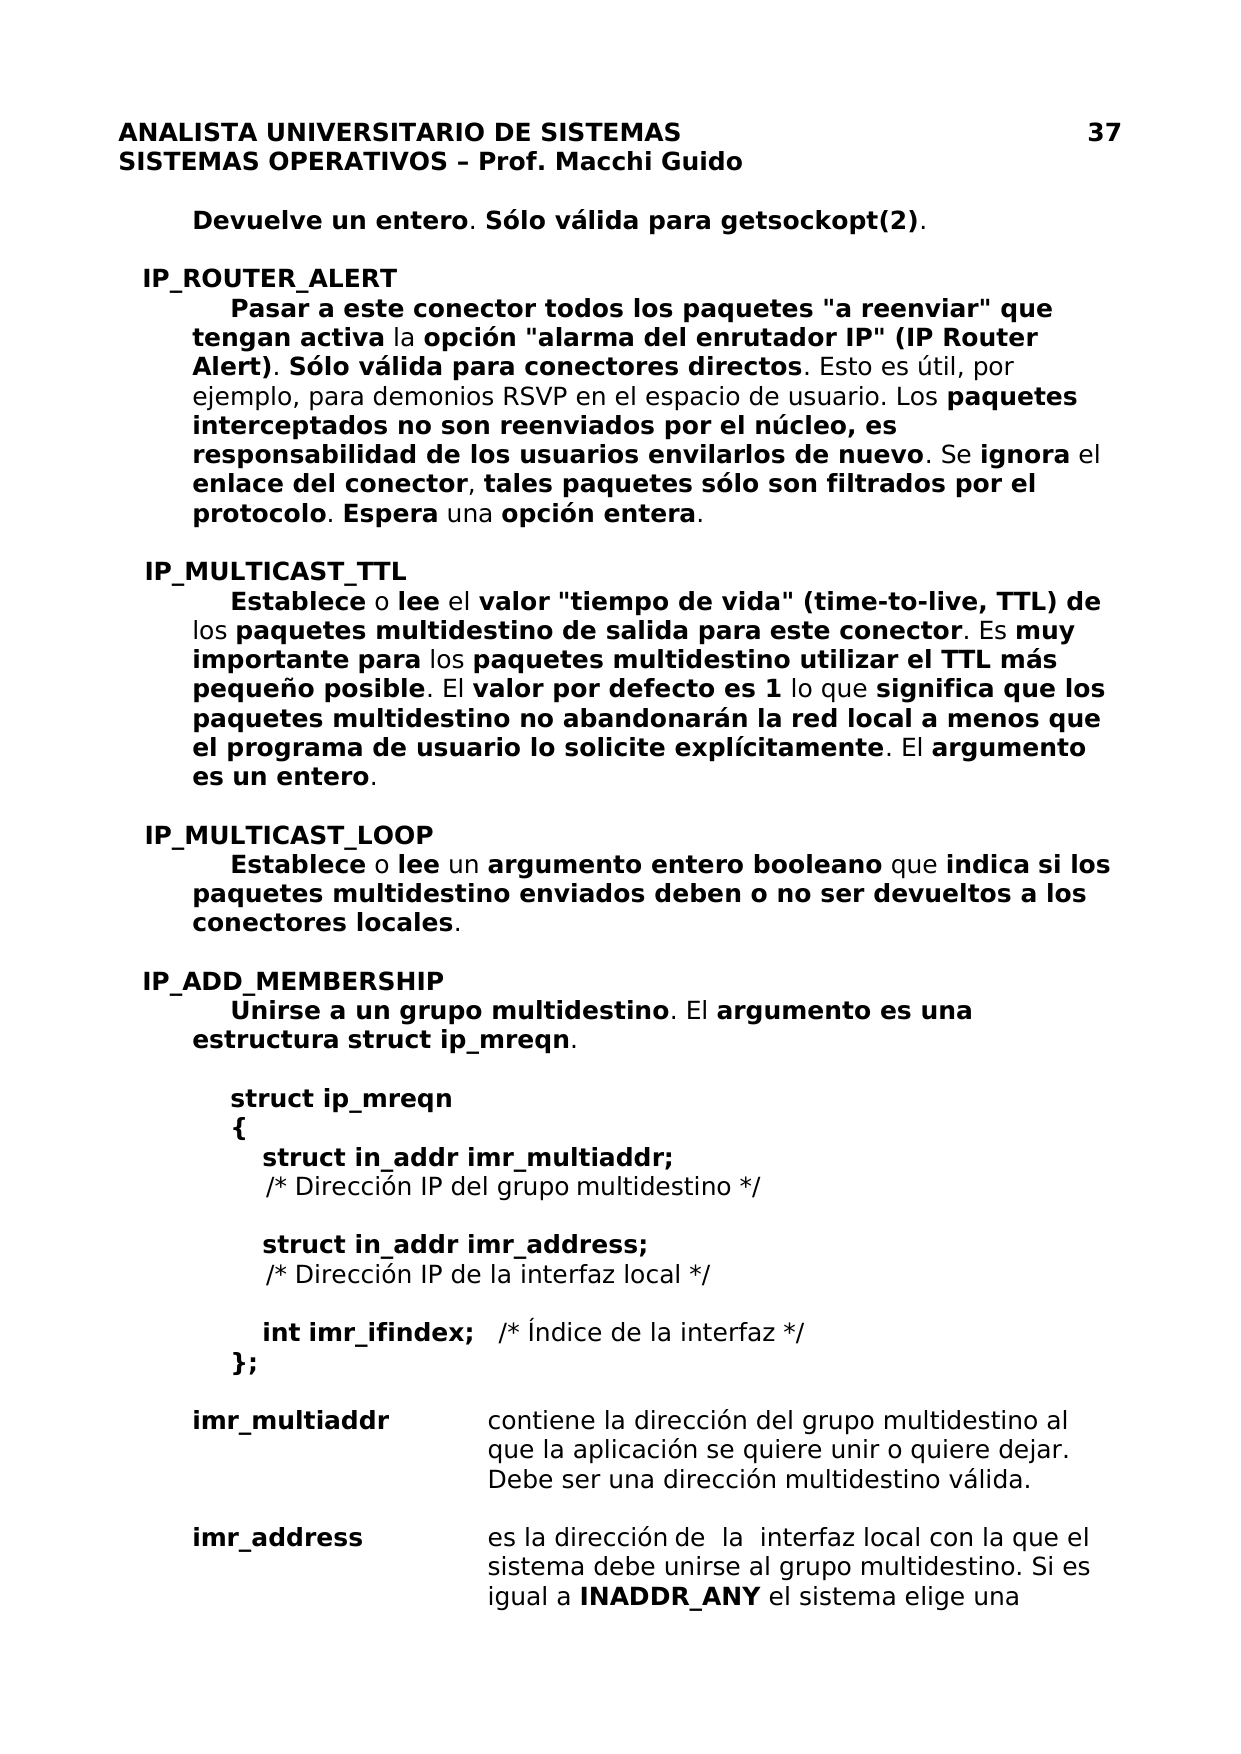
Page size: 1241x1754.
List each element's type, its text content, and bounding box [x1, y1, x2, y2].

text es un entero. [118, 762, 1122, 792]
text struct in_addr imr_address; [118, 1231, 1122, 1260]
text IP_MULTICAST_TTL [118, 557, 1122, 587]
text ejemplo, para demonios RSVP en el espacio de usuario. Los paquetes [118, 382, 1122, 411]
text IP_ADD_MEMBERSHIP [118, 967, 1122, 996]
text Devuelve un entero. Sólo válida para getsockopt(2). [118, 206, 1122, 235]
text Establece o lee el valor "tiempo de vida" (time-to-live, TTL) de [118, 587, 1122, 616]
text IP_MULTICAST_LOOP [118, 821, 1122, 850]
text pequeño posible. El valor por defecto es 1 lo que significa que los [118, 674, 1122, 704]
text importante para los paquetes multidestino utilizar el TTL más [118, 645, 1122, 674]
text imr_address es la dirección de la interfaz local con la que el [118, 1523, 1122, 1553]
text paquetes multidestino enviados deben o no ser devueltos a los [118, 879, 1122, 909]
text interceptados no son reenviados por el núcleo, es [118, 411, 1122, 440]
text struct in_addr imr_multiaddr; [118, 1143, 1122, 1172]
text los paquetes multidestino de salida para este conector. Es muy [118, 616, 1122, 645]
text IP_ROUTER_ALERT [118, 265, 1122, 294]
text Unirse a un grupo multidestino. El argumento es una [118, 996, 1122, 1026]
text conectores locales. [118, 909, 1122, 938]
text enlace del conector, tales paquetes sólo son filtrados por el [118, 469, 1122, 499]
text sistema debe unirse al grupo multidestino. Si es [118, 1553, 1122, 1582]
text /* Dirección IP de la interfaz local */ [118, 1260, 1122, 1289]
text }; [118, 1348, 1122, 1377]
text Pasar a este conector todos los paquetes "a reenviar" que [118, 294, 1122, 323]
text Debe ser una dirección multidestino válida. [118, 1465, 1122, 1494]
text igual a INADDR_ANY el sistema elige una [118, 1582, 1122, 1611]
text protocolo. Espera una opción entera. [118, 499, 1122, 528]
text tengan activa la opción "alarma del enrutador IP" (IP Router [118, 323, 1122, 352]
text que la aplicación se quiere unir o quiere dejar. [118, 1436, 1122, 1465]
text estructura struct ip_mreqn. [118, 1026, 1122, 1055]
text int imr_ifindex; /* Índice de la interfaz */ [118, 1318, 1122, 1348]
text Establece o lee un argumento entero booleano que indica si los [118, 850, 1122, 879]
text Alert). Sólo válida para conectores directos. Esto es útil, por [118, 352, 1122, 382]
text imr_multiaddr contiene la dirección del grupo multidestino al [118, 1406, 1122, 1436]
text paquetes multidestino no abandonarán la red local a menos que el programa de usuario lo solicite explícitamente. El argumento [118, 704, 1122, 762]
text struct ip_mreqn [118, 1084, 1122, 1113]
text responsabilidad de los usuarios envilarlos de nuevo. Se ignora el [118, 440, 1122, 469]
text /* Dirección IP del grupo multidestino */ [118, 1172, 1122, 1201]
text { [118, 1113, 1122, 1143]
